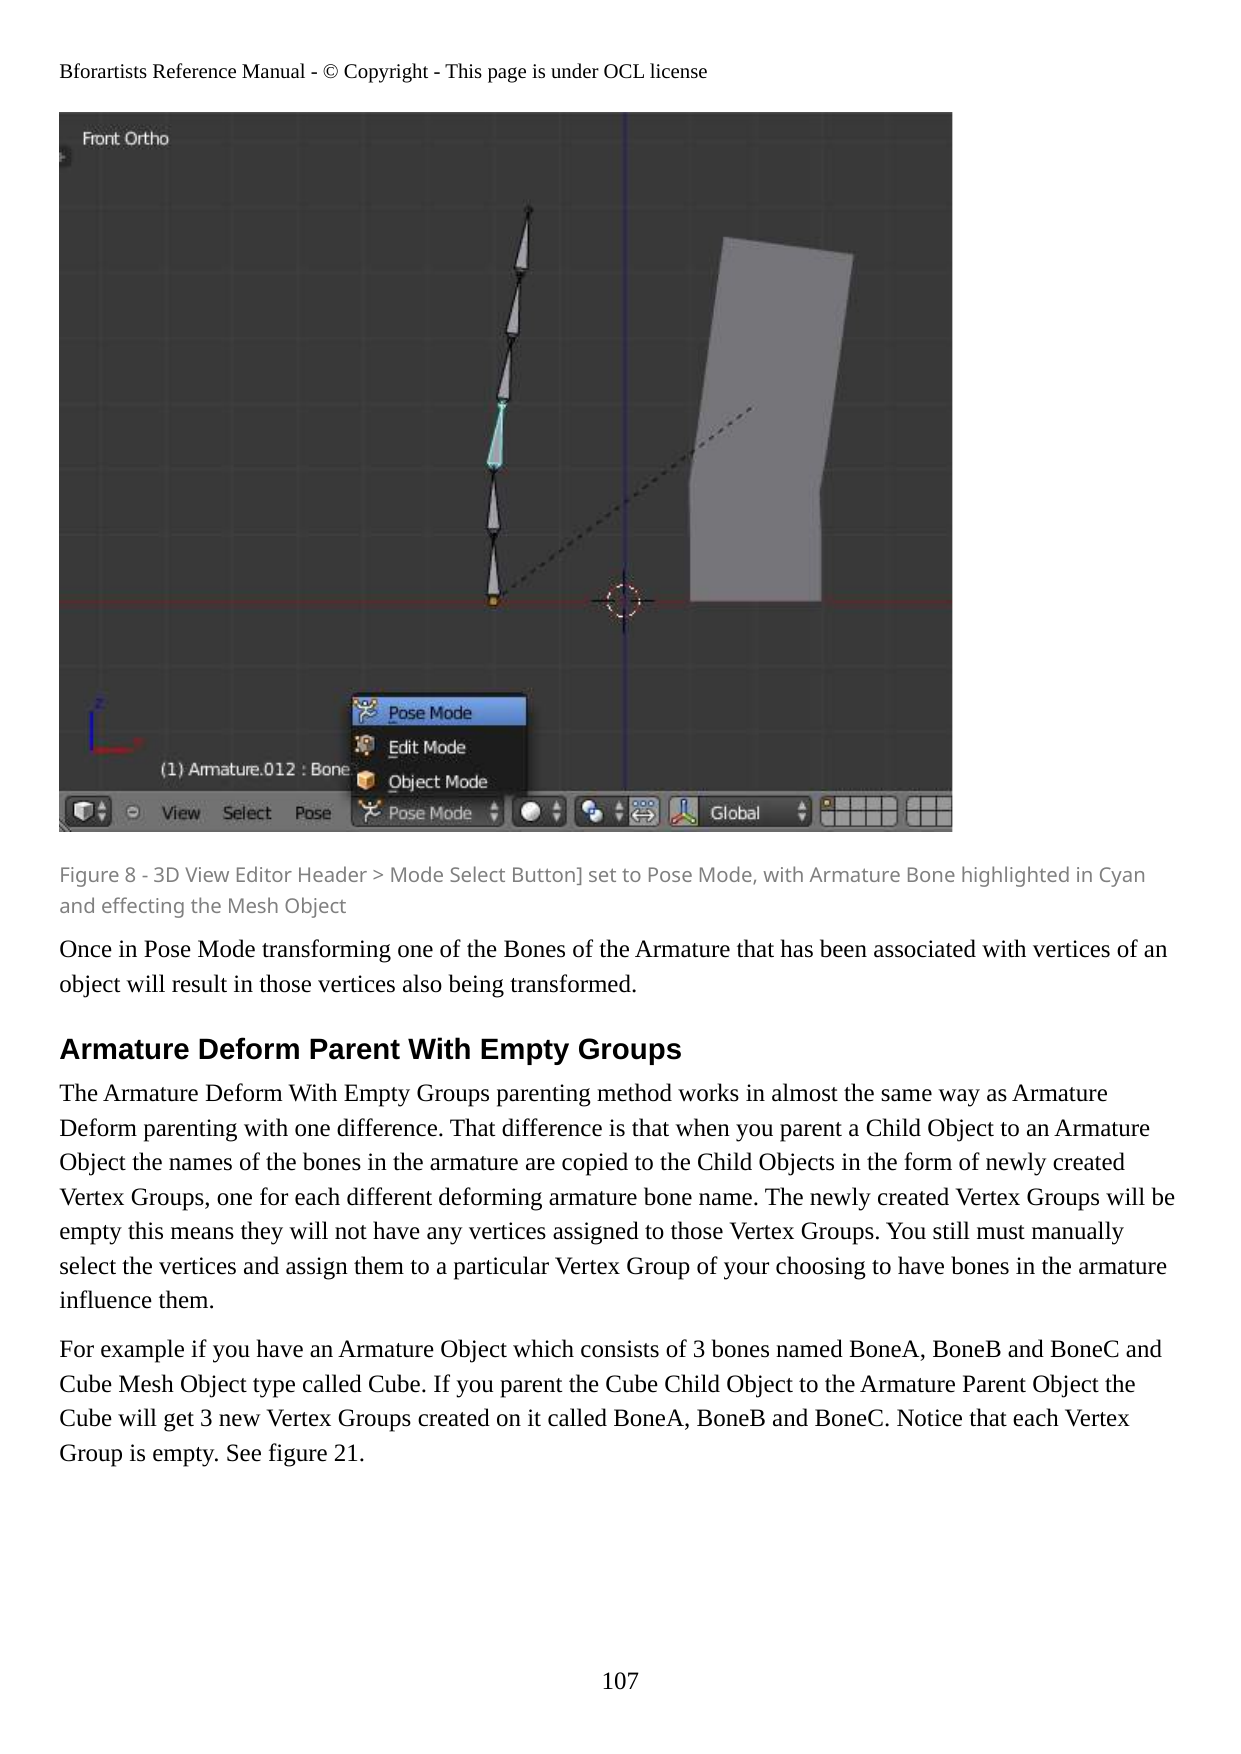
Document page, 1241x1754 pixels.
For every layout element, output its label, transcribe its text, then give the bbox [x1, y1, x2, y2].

picture [59, 112, 953, 832]
subtitle Armature Deform Parent With Empty Groups [59, 1032, 1181, 1066]
text For example if you have an Armature Object which consists of 3 bones named BoneA, BoneB and BoneC and Cube Mesh Object type called Cube. If you parent the Cube Child Object to the Armature Parent Object the Cube will get 3 new Vertex Groups created on it called BoneA, BoneB and BoneC. Notice that each Vertex Group is empty. See figure 21. [59, 1334, 1181, 1467]
text The Armature Deform With Empty Groups parenting method works in almost the same way as Armature Deform parenting with one difference. That difference is that when you parent a Child Object to an Armature Object the names of the bones in the armature are copied to the Child Objects in the form of newly created Vertex Groups, one for each different deforming armature bone name. The newly created Vertex Groups will be empty this means they will not have any vertices assigned to those Vertex Groups. You still must manually select the vertices and assign them to a particular Vertex Group of your choosing to have bones in the armature influence them. [59, 1078, 1181, 1314]
text Once in Pose Mode transforming one of the Bones of the Armature that has been associated with vertices of an object will result in those vertices also being transformed. [59, 934, 1181, 997]
text Figure 8 - 3D View Editor Header > Mode Select Button] set to Pose Mode, with Armature Bone highlighted in Cyan and effecting the Mesh Object [59, 857, 1181, 919]
